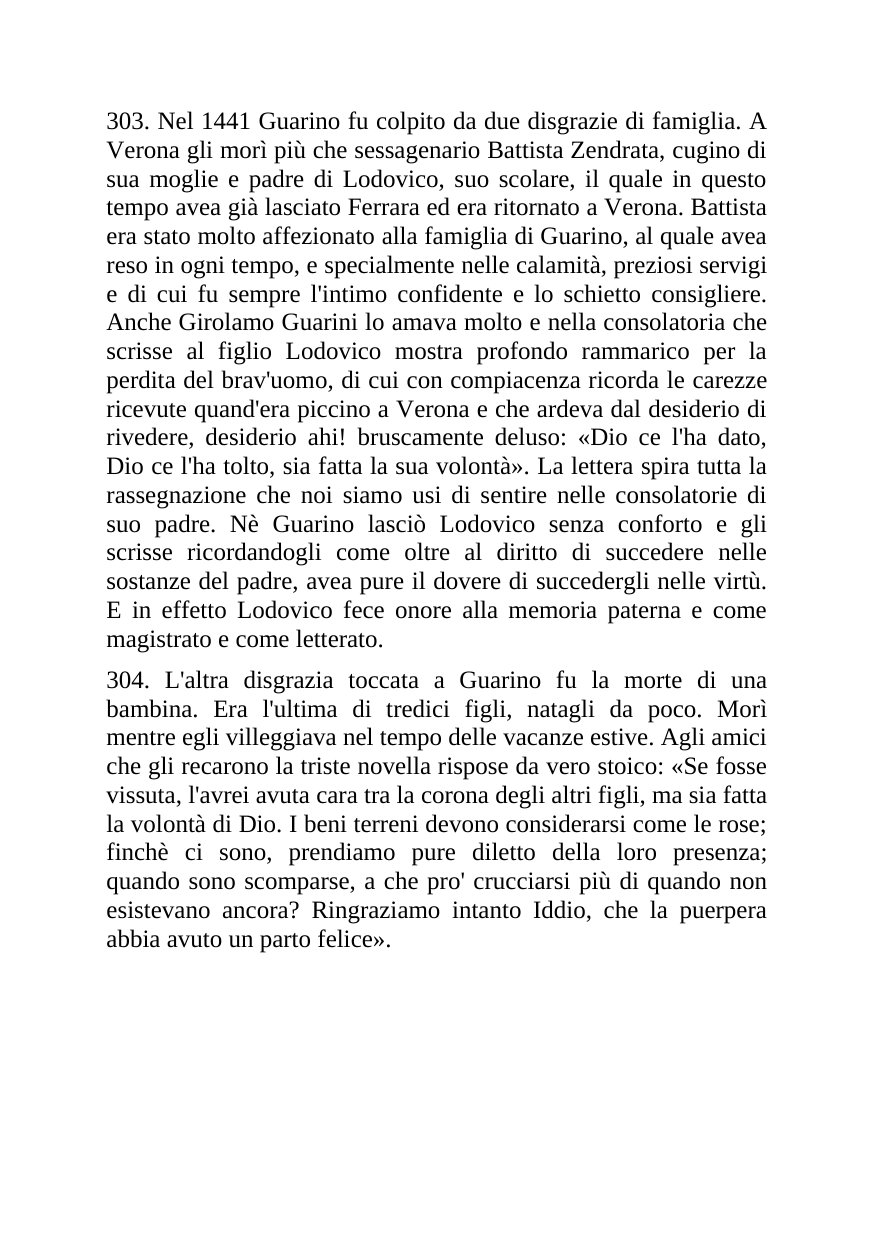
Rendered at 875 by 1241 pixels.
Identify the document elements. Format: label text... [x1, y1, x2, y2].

text 303. Nel 1441 Guarino fu colpito da due disgrazie di famiglia. A Verona gli morì più che sessagenario Battista Zendrata, cugino di sua moglie e padre di Lodovico, suo scolare, il quale in questo tempo avea già lasciato Ferrara ed era ritornato a Verona. Battista era stato molto affezionato alla famiglia di Guarino, al quale avea reso in ogni tempo, e specialmente nelle calamità, preziosi servigi e di cui fu sempre l'intimo confidente e lo schietto consigliere. Anche Girolamo Guarini lo amava molto e nella consolatoria che scrisse al figlio Lodovico mostra profondo rammarico per la perdita del brav'uomo, di cui con compiacenza ricorda le carezze ricevute quand'era piccino a Verona e che ardeva dal desiderio di rivedere, desiderio ahi! bruscamente deluso: «Dio ce l'ha dato, Dio ce l'ha tolto, sia fatta la sua volontà». La lettera spira tutta la rassegnazione che noi siamo usi di sentire nelle consolatorie di suo padre. Nè Guarino lasciò Lodovico senza conforto e gli scrisse ricordandogli come oltre al diritto di succedere nelle sostanze del padre, avea pure il dovere di succedergli nelle virtù. E in effetto Lodovico fece onore alla memoria paterna e come magistrato e come letterato. [106, 106, 768, 652]
text 304. L'altra disgrazia toccata a Guarino fu la morte di una bambina. Era l'ultima di tredici figli, natagli da poco. Morì mentre egli villeggiava nel tempo delle vacanze estive. Agli amici che gli recarono la triste novella rispose da vero stoico: «Se fosse vissuta, l'avrei avuta cara tra la corona degli altri figli, ma sia fatta la volontà di Dio. I beni terreni devono considerarsi come le rose; finchè ci sono, prendiamo pure diletto della loro presenza; quando sono scomparse, a che pro' crucciarsi più di quando non esistevano ancora? Ringraziamo intanto Iddio, che la puerpera abbia avuto un parto felice». [106, 665, 768, 952]
